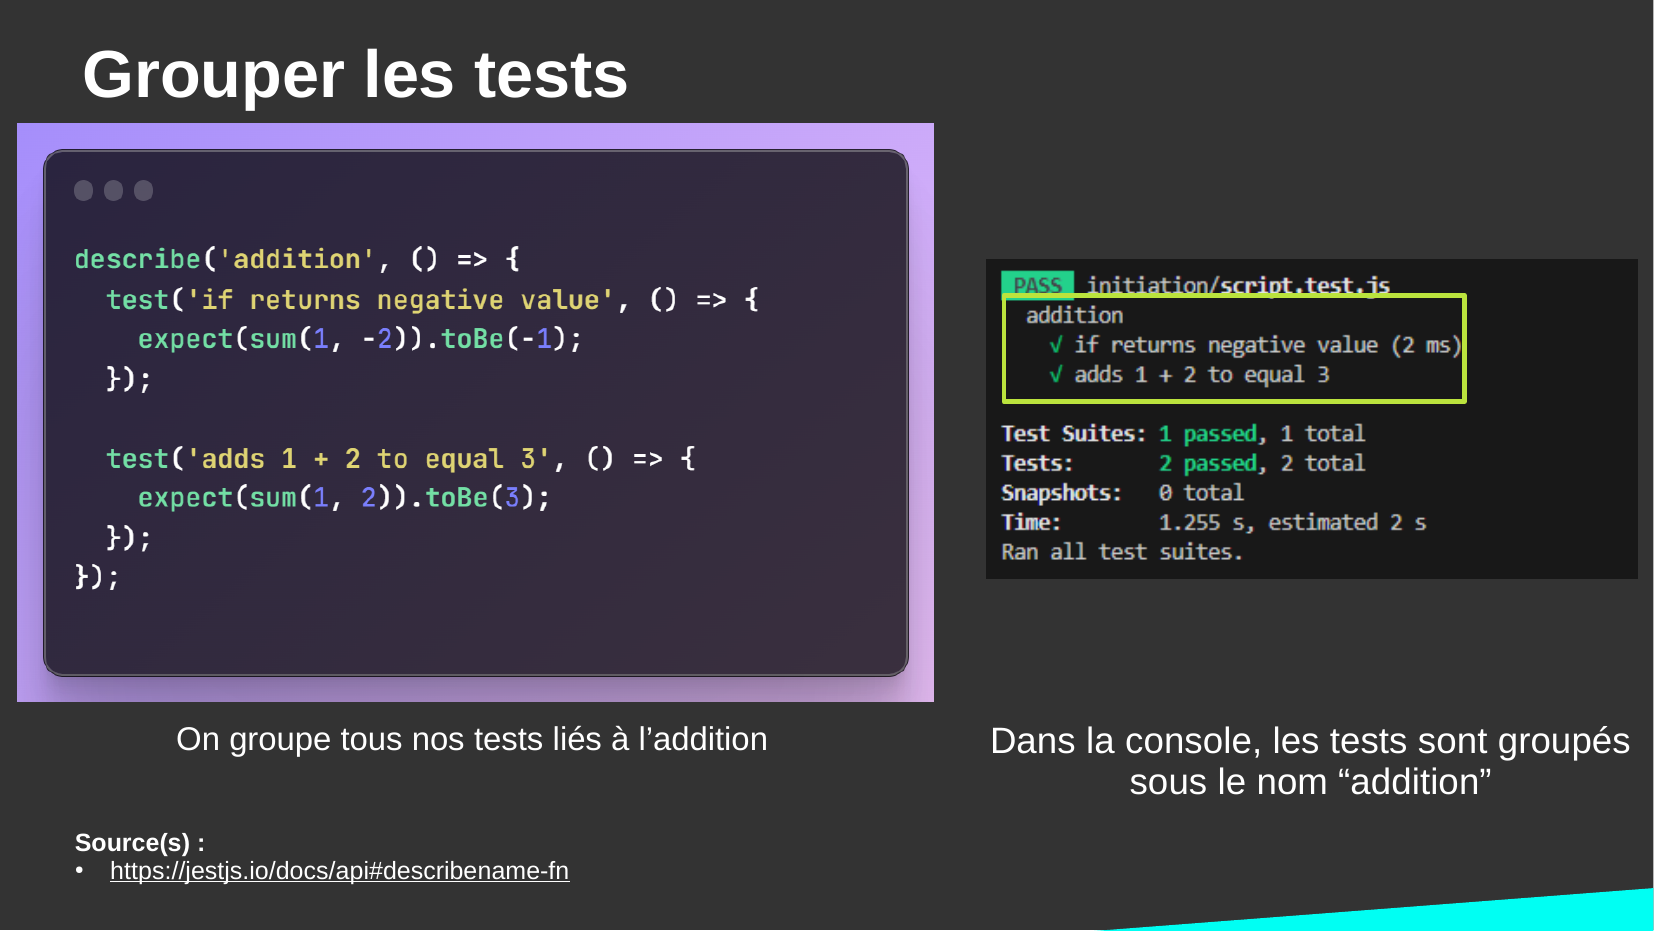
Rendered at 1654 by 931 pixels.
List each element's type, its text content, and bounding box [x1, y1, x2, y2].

picture [986, 259, 1638, 579]
picture [17, 123, 934, 702]
title Grouper les tests [82, 37, 1571, 112]
list Dans la console, les tests sont groupés sous le nom “addition” [974, 720, 1648, 804]
text_box Source(s) : https://jestjs.io/docs/api#describename-fn [60, 821, 1040, 906]
text_box [1094, 888, 1654, 931]
list On groupe tous nos tests liés à l’addition [135, 720, 810, 780]
